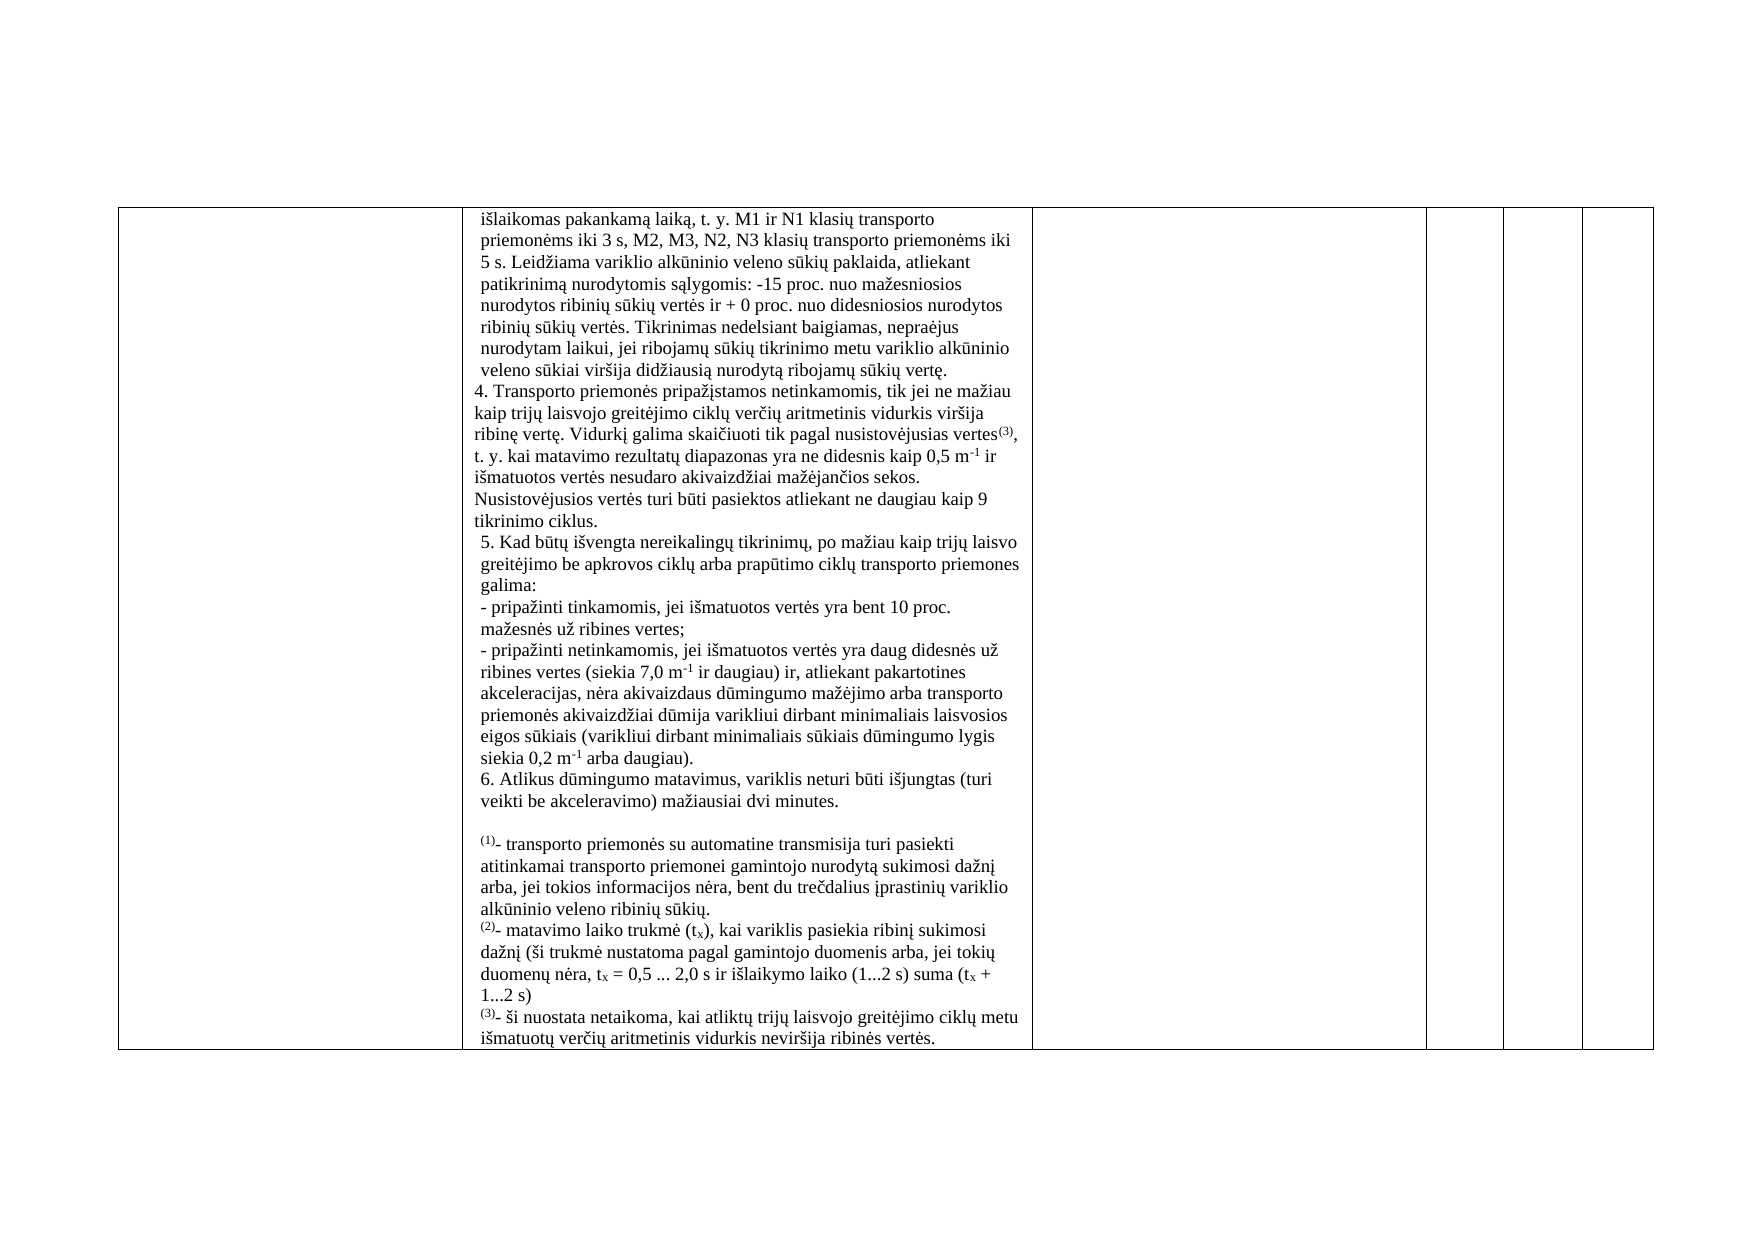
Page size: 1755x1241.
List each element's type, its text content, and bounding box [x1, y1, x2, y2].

table_cell išlaikomas pakankamą laiką, t. y. M1 ir N1 klasių transporto priemonėms iki 3 s, M2, M3, N2, N3 klasių transporto priemonėms iki 5 s. Leidžiama variklio alkūninio veleno sūkių paklaida, atliekant patikrinimą nurodytomis sąlygomis: -15 proc. nuo mažesniosios nurodytos ribinių sūkių vertės ir + 0 proc. nuo didesniosios nurodytos ribinių sūkių vertės. Tikrinimas nedelsiant baigiamas, nepraėjus nurodytam laikui, jei ribojamų sūkių tikrinimo metu variklio alkūninio veleno sūkiai viršija didžiausią nurodytą ribojamų sūkių vertę. 4. Transporto priemonės pripažįstamos netinkamomis, tik jei ne mažiau kaip trijų laisvojo greitėjimo ciklų verčių aritmetinis vidurkis viršija ribinę vertę. Vidurkį galima skaičiuoti tik pagal nusistovėjusias vertes(3), t. y. kai matavimo rezultatų diapazonas yra ne didesnis kaip 0,5 m-1 ir išmatuotos vertės nesudaro akivaizdžiai mažėjančios sekos. Nusistovėjusios vertės turi būti pasiektos atliekant ne daugiau kaip 9 tikrinimo ciklus. 5. Kad būtų išvengta nereikalingų tikrinimų, po mažiau kaip trijų laisvo greitėjimo be apkrovos ciklų arba prapūtimo ciklų transporto priemones galima: - pripažinti tinkamomis, jei išmatuotos vertės yra bent 10 proc. mažesnės už ribines vertes; - pripažinti netinkamomis, jei išmatuotos vertės yra daug didesnės už ribines vertes (siekia 7,0 m-1 ir daugiau) ir, atliekant pakartotines akceleracijas, nėra akivaizdaus dūmingumo mažėjimo arba transporto priemonės akivaizdžiai dūmija varikliui dirbant minimaliais laisvosios eigos sūkiais (varikliui dirbant minimaliais sūkiais dūmingumo lygis siekia 0,2 m-1 arba daugiau). 6. Atlikus dūmingumo matavimus, variklis neturi būti išjungtas (turi veikti be akceleravimo) mažiausiai dvi minutes. (1)- transporto priemonės su automatine transmisija turi pasiekti atitinkamai transporto priemonei gamintojo nurodytą sukimosi dažnį arba, jei tokios informacijos nėra, bent du trečdalius įprastinių variklio alkūninio veleno ribinių sūkių. (2)- matavimo laiko trukmė (tx), kai variklis pasiekia ribinį sukimosi dažnį (ši trukmė nustatoma pagal gamintojo duomenis arba, jei tokių duomenų nėra, tx = 0,5 ... 2,0 s ir išlaikymo laiko (1...2 s) suma (tx + 1...2 s) (3)- ši nuostata netaikoma, kai atliktų trijų laisvojo greitėjimo ciklų metu išmatuotų verčių aritmetinis vidurkis neviršija ribinės vertės. [463, 208, 1032, 1049]
table_cell [1504, 208, 1582, 1049]
table_cell [1427, 208, 1503, 1049]
table_cell [1583, 208, 1653, 1049]
table_cell [1033, 208, 1426, 1049]
table_cell [119, 208, 462, 1049]
